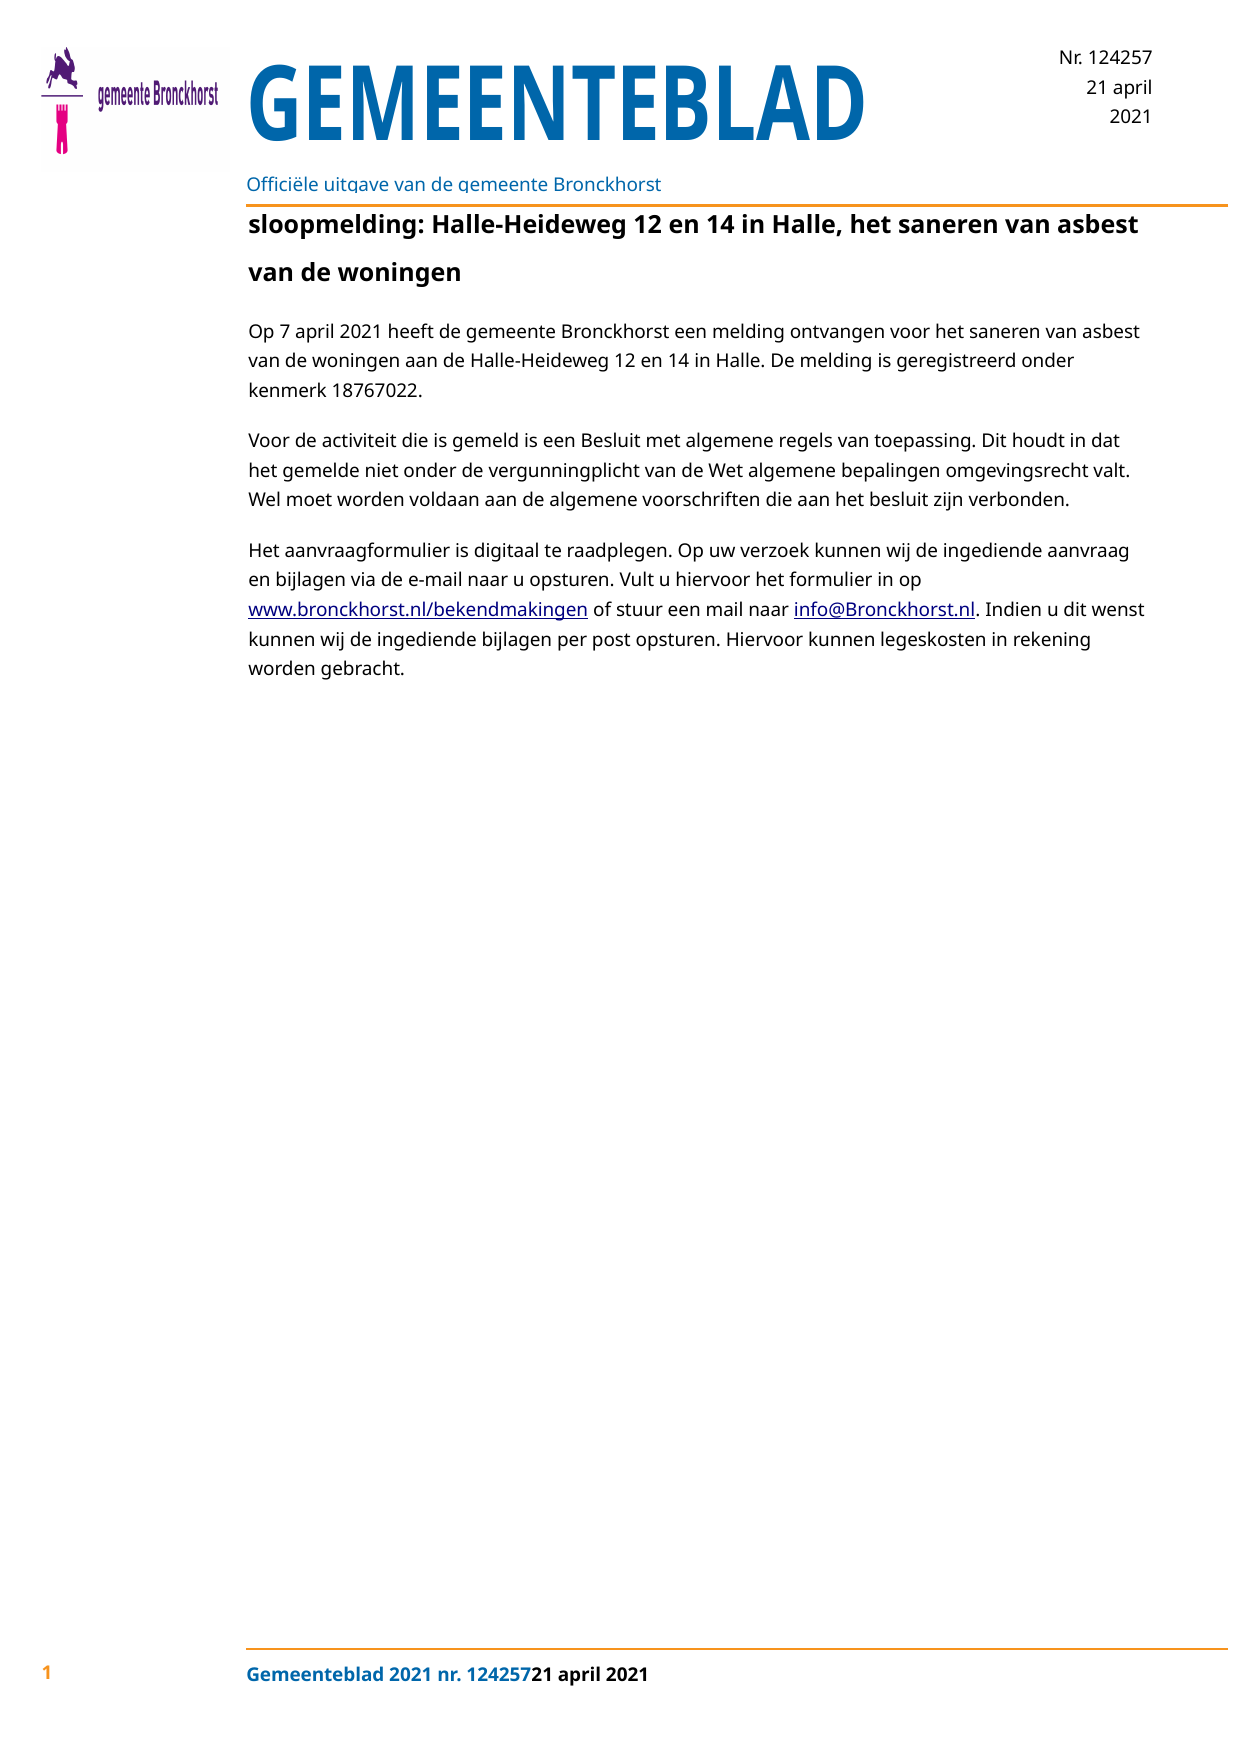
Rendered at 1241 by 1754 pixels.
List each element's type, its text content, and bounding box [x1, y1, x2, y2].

text Het aanvraagformulier is digitaal te raadplegen. Op uw verzoek kunnen wij de ingediende aanvraag en bijlagen via de e-mail naar u opsturen. Vult u hiervoor het formulier in op www.bronckhorst.nl/bekendmakingen of stuur een mail naar info@Bronckhorst.nl. Indien u dit wenst kunnen wij de ingediende bijlagen per post opsturen. Hiervoor kunnen legeskosten in rekening worden gebracht. [248, 537, 1152, 681]
text Voor de activiteit die is gemeld is een Besluit met algemene regels van toepassing. Dit houdt in dat het gemelde niet onder de vergunningplicht van de Wet algemene bepalingen omgevingsrecht valt. Wel moet worden voldaan aan de algemene voorschriften die aan het besluit zijn verbonden. [248, 427, 1152, 512]
text Op 7 april 2021 heeft de gemeente Bronckhorst een melding ontvangen voor het saneren van asbest van de woningen aan de Halle-Heideweg 12 en 14 in Halle. De melding is geregistreerd onder kenmerk 18767022. [248, 318, 1152, 403]
picture [41, 47, 231, 172]
text sloopmelding: Halle-Heideweg 12 en 14 in Halle, het saneren van asbest van de woningen [248, 207, 1152, 288]
